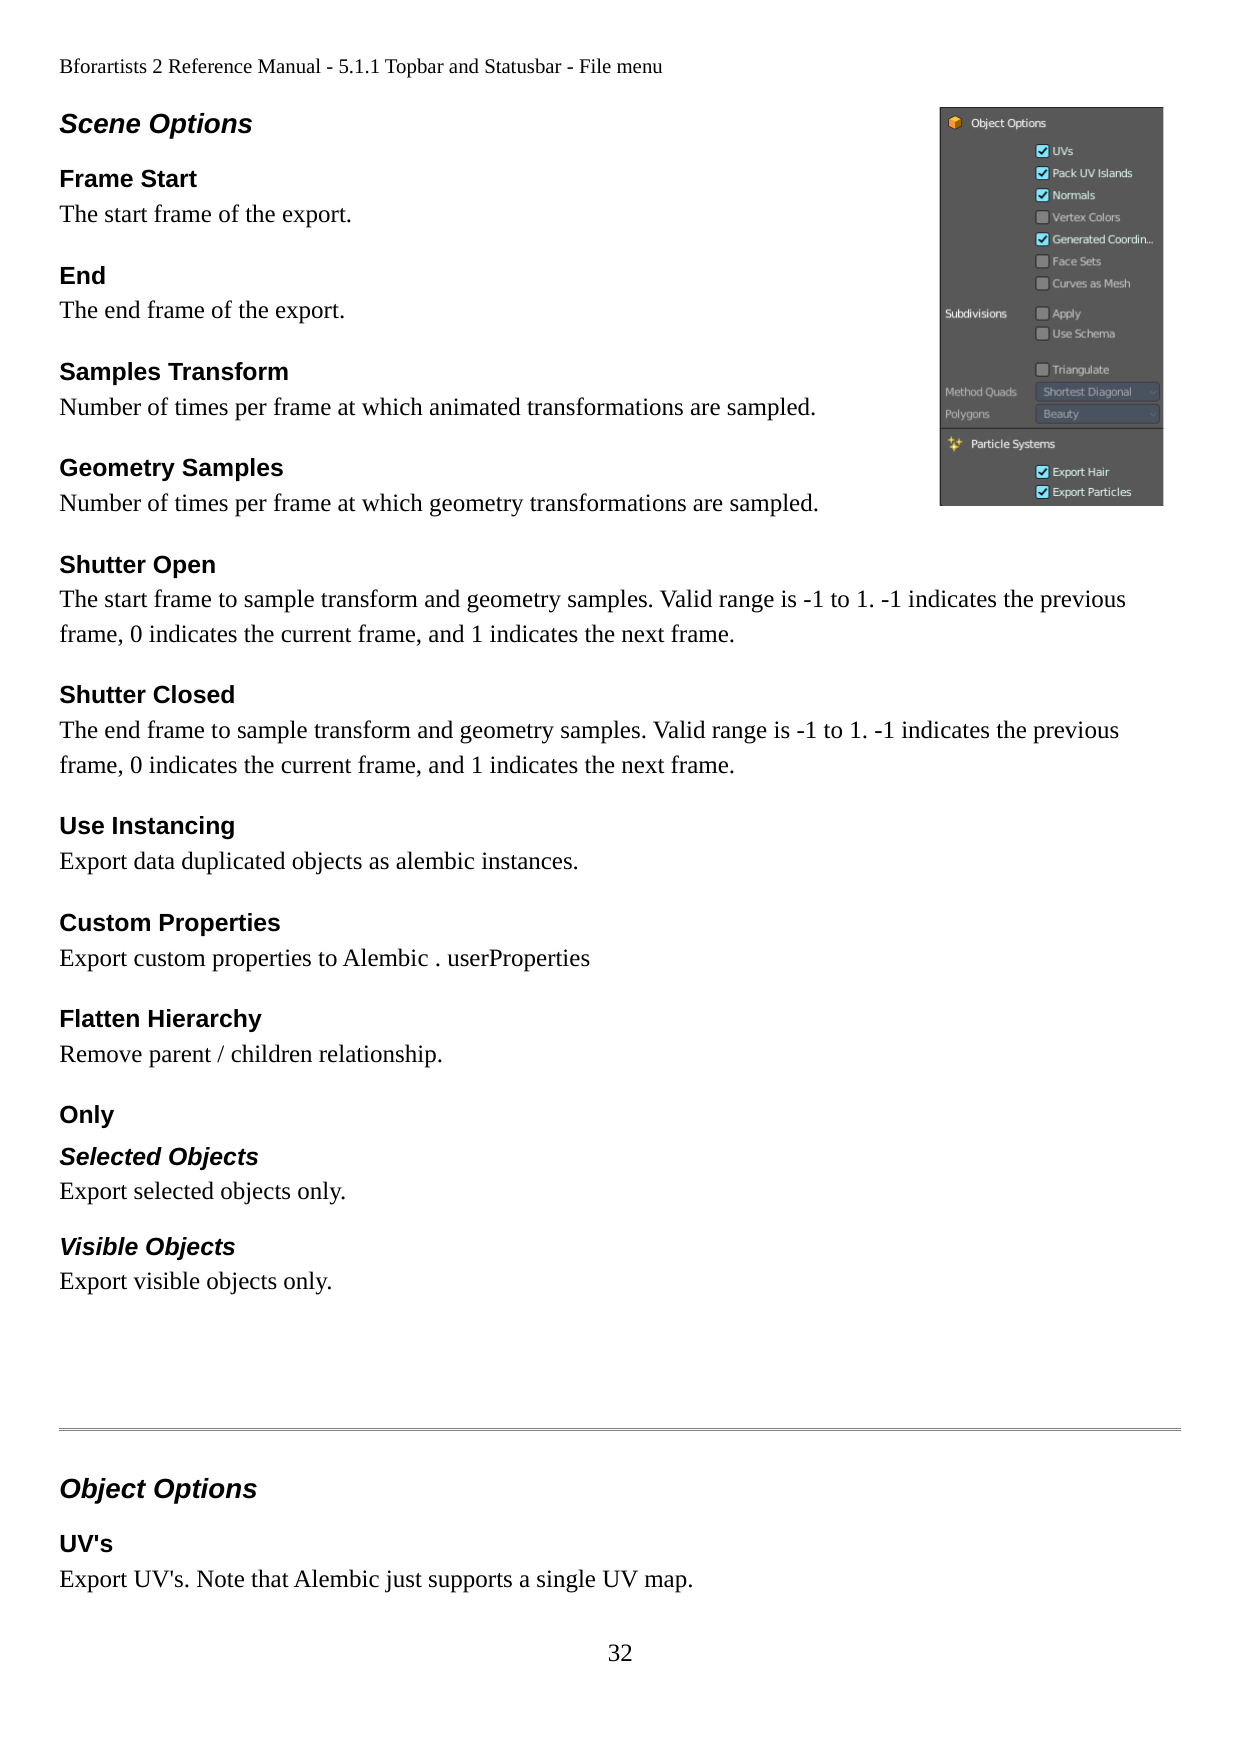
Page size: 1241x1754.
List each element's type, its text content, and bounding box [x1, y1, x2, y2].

subtitle Object Options [59, 1472, 1181, 1504]
subtitle Geometry Samples [59, 453, 939, 482]
text Remove parent / children relationship. [59, 1039, 1181, 1068]
subtitle Visible Objects [59, 1232, 1181, 1260]
subtitle [1164, 261, 1181, 289]
subtitle Only [59, 1101, 1181, 1129]
text Number of times per frame at which geometry transformations are sampled. [59, 488, 1181, 517]
subtitle Custom Properties [59, 908, 1181, 936]
subtitle UV's [59, 1529, 1181, 1558]
text The end frame to sample transform and geometry samples. Valid range is -1 to 1. -1 indicates the previous frame, 0 indicates the current frame, and 1 indicates the next frame. [59, 715, 1181, 779]
subtitle Shutter Open [59, 550, 1181, 578]
subtitle Scene Options [59, 107, 939, 139]
subtitle Samples Transform [59, 357, 939, 386]
subtitle End [59, 261, 939, 289]
text Export selected objects only. [59, 1176, 1181, 1205]
subtitle Flatten Hierarchy [59, 1004, 1181, 1033]
text Export data duplicated objects as alembic instances. [59, 846, 1181, 875]
subtitle [1164, 453, 1181, 482]
text The start frame of the export. [59, 199, 939, 228]
subtitle [1164, 107, 1181, 139]
text The start frame to sample transform and geometry samples. Valid range is -1 to 1. -1 indicates the previous frame, 0 indicates the current frame, and 1 indicates the next frame. [59, 584, 1181, 648]
text The end frame of the export. [59, 296, 939, 324]
subtitle Use Instancing [59, 811, 1181, 840]
subtitle Frame Start [59, 164, 939, 193]
text Export visible objects only. [59, 1266, 1181, 1295]
subtitle Selected Objects [59, 1142, 1181, 1170]
text Export custom properties to Alembic . userProperties [59, 943, 1181, 971]
text Export UV's. Note that Alembic just supports a single UV map. [59, 1564, 1181, 1593]
picture [939, 107, 1164, 506]
subtitle [1164, 357, 1181, 386]
subtitle [1164, 164, 1181, 193]
subtitle Shutter Closed [59, 681, 1181, 709]
text Number of times per frame at which animated transformations are sampled. [59, 392, 939, 421]
